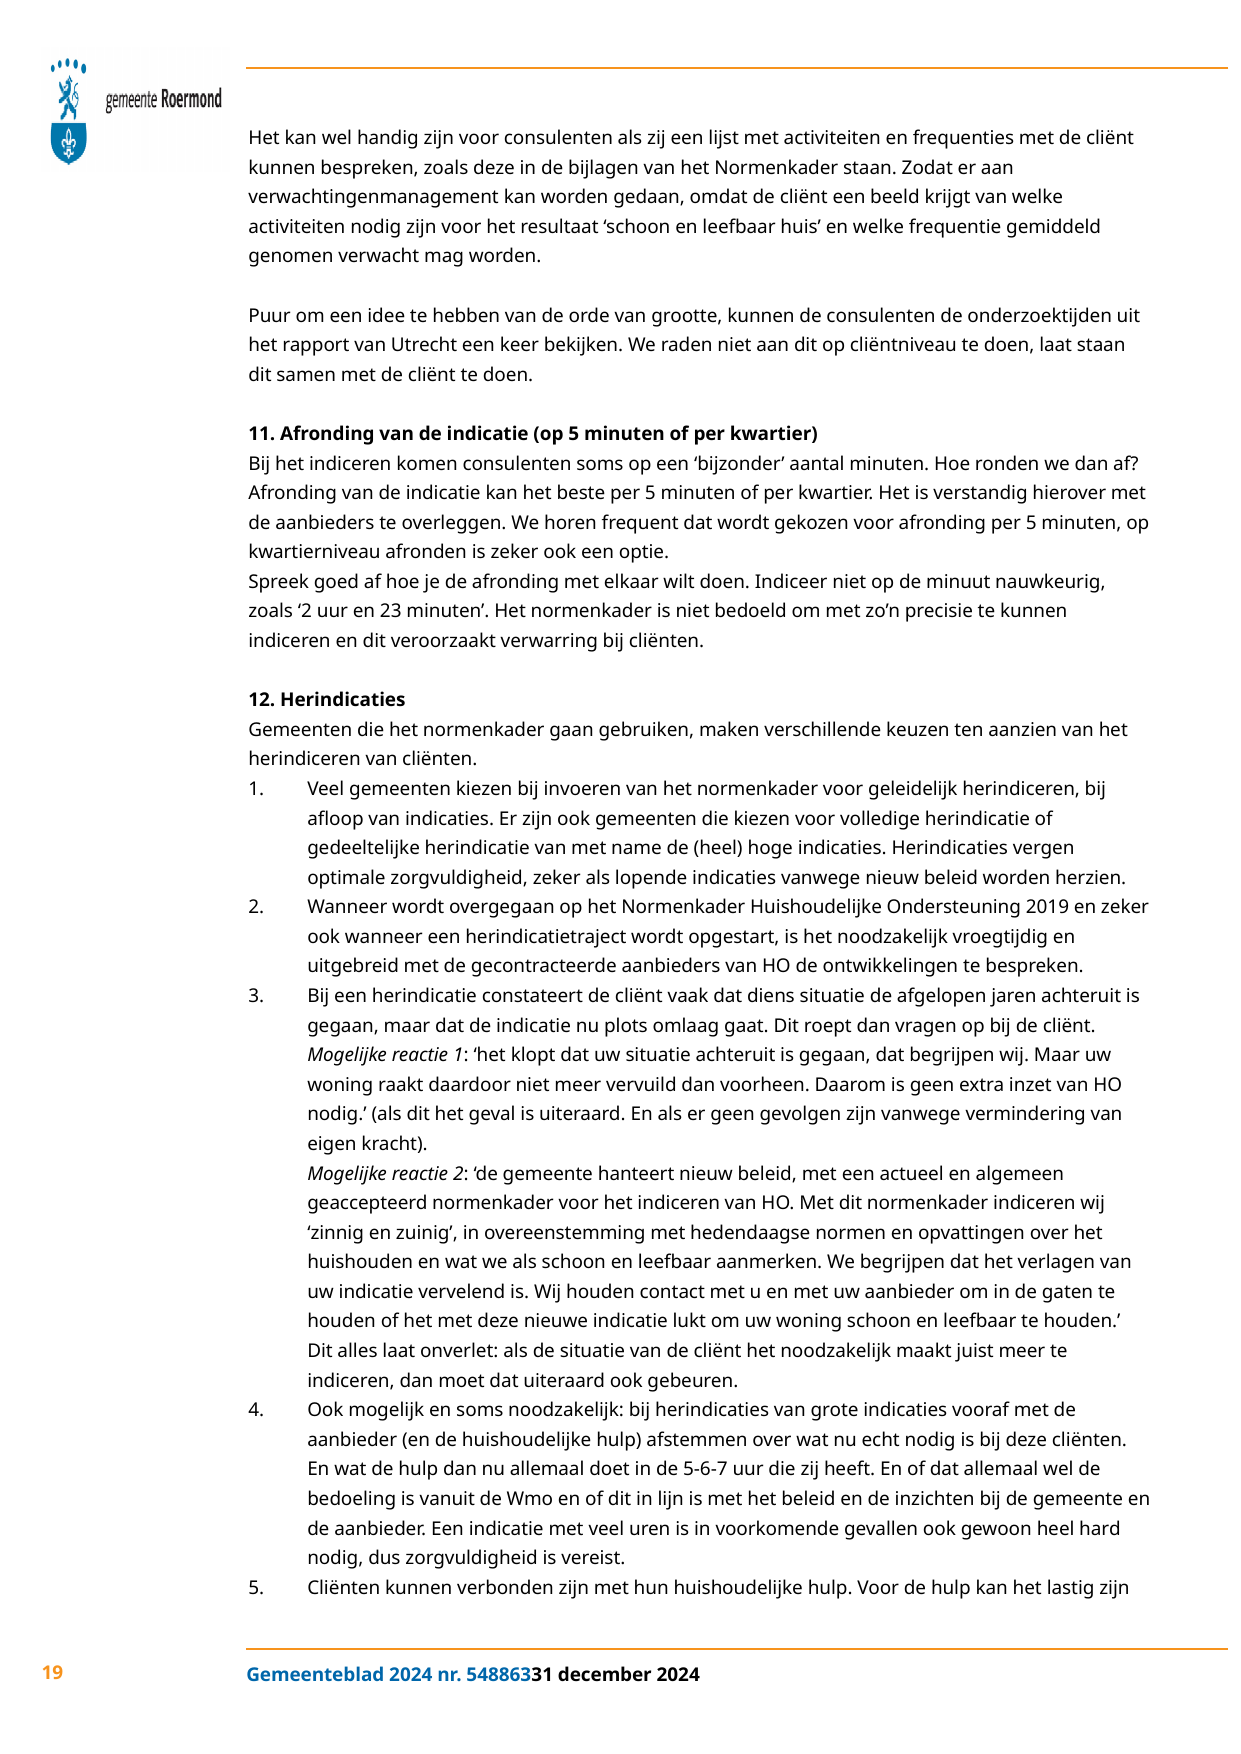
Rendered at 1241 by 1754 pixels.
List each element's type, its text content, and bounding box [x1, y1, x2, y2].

text 11. Afronding van de indicatie (op 5 minuten of per kwartier) [248, 420, 1152, 446]
picture [41, 47, 231, 172]
list Dit alles laat onverlet: als de situatie van de cliënt het noodzakelijk maakt juist meer te indiceren, dan moet dat uiteraard ook gebeuren. [248, 1337, 1152, 1393]
text Puur om een idee te hebben van de orde van grootte, kunnen de consulenten de onderzoektijden uit het rapport van Utrecht een keer bekijken. We raden niet aan dit op cliëntniveau te doen, laat staan dit samen met de cliënt te doen. [248, 302, 1152, 387]
list Bij een herindicatie constateert de cliënt vaak dat diens situatie de afgelopen jaren achteruit is gegaan, maar dat de indicatie nu plots omlaag gaat. Dit roept dan vragen op bij de cliënt. [248, 982, 1152, 1038]
list Ook mogelijk en soms noodzakelijk: bij herindicaties van grote indicaties vooraf met de aanbieder (en de huishoudelijke hulp) afstemmen over wat nu echt nodig is bij deze cliënten. En wat de hulp dan nu allemaal doet in de 5-6-7 uur die zij heeft. En of dat allemaal wel de bedoeling is vanuit de Wmo en of dit in lijn is met het beleid en de inzichten bij de gemeente en de aanbieder. Een indicatie met veel uren is in voorkomende gevallen ook gewoon heel hard nodig, dus zorgvuldigheid is vereist. [248, 1396, 1152, 1570]
text Bij het indiceren komen consulenten soms op een ‘bijzonder’ aantal minuten. Hoe ronden we dan af? [248, 450, 1152, 476]
list Veel gemeenten kiezen bij invoeren van het normenkader voor geleidelijk herindiceren, bij afloop van indicaties. Er zijn ook gemeenten die kiezen voor volledige herindicatie of gedeeltelijke herindicatie van met name de (heel) hoge indicaties. Herindicaties vergen optimale zorgvuldigheid, zeker als lopende indicaties vanwege nieuw beleid worden herzien. [248, 775, 1152, 890]
text Het kan wel handig zijn voor consulenten als zij een lijst met activiteiten en frequenties met de cliënt kunnen bespreken, zoals deze in de bijlagen van het Normenkader staan. Zodat er aan verwachtingenmanagement kan worden gedaan, omdat de cliënt een beeld krijgt van welke activiteiten nodig zijn voor het resultaat ‘schoon en leefbaar huis’ en welke frequentie gemiddeld genomen verwacht mag worden. [248, 124, 1152, 268]
list Wanneer wordt overgegaan op het Normenkader Huishoudelijke Ondersteuning 2019 en zeker ook wanneer een herindicatietraject wordt opgestart, is het noodzakelijk vroegtijdig en uitgebreid met de gecontracteerde aanbieders van HO de ontwikkelingen te bespreken. [248, 893, 1152, 978]
text 12. Herindicaties [248, 686, 1152, 712]
text Afronding van de indicatie kan het beste per 5 minuten of per kwartier. Het is verstandig hierover met de aanbieders te overleggen. We horen frequent dat wordt gekozen voor afronding per 5 minuten, op kwartierniveau afronden is zeker ook een optie. [248, 479, 1152, 564]
text Spreek goed af hoe je de afronding met elkaar wilt doen. Indiceer niet op de minuut nauwkeurig, zoals ‘2 uur en 23 minuten’. Het normenkader is niet bedoeld om met zo’n precisie te kunnen indiceren en dit veroorzaakt verwarring bij cliënten. [248, 568, 1152, 653]
list Mogelijke reactie 1: ‘het klopt dat uw situatie achteruit is gegaan, dat begrijpen wij. Maar uw woning raakt daardoor niet meer vervuild dan voorheen. Daarom is geen extra inzet van HO nodig.’ (als dit het geval is uiteraard. En als er geen gevolgen zijn vanwege vermindering van eigen kracht). [248, 1041, 1152, 1156]
list Cliënten kunnen verbonden zijn met hun huishoudelijke hulp. Voor de hulp kan het lastig zijn [248, 1574, 1152, 1600]
text Gemeenten die het normenkader gaan gebruiken, maken verschillende keuzen ten aanzien van het herindiceren van cliënten. [248, 716, 1152, 771]
list Mogelijke reactie 2: ‘de gemeente hanteert nieuw beleid, met een actueel en algemeen geaccepteerd normenkader voor het indiceren van HO. Met dit normenkader indiceren wij ‘zinnig en zuinig’, in overeenstemming met hedendaagse normen en opvattingen over het huishouden en wat we als schoon en leefbaar aanmerken. We begrijpen dat het verlagen van uw indicatie vervelend is. Wij houden contact met u en met uw aanbieder om in de gaten te houden of het met deze nieuwe indicatie lukt om uw woning schoon en leefbaar te houden.’ [248, 1160, 1152, 1333]
